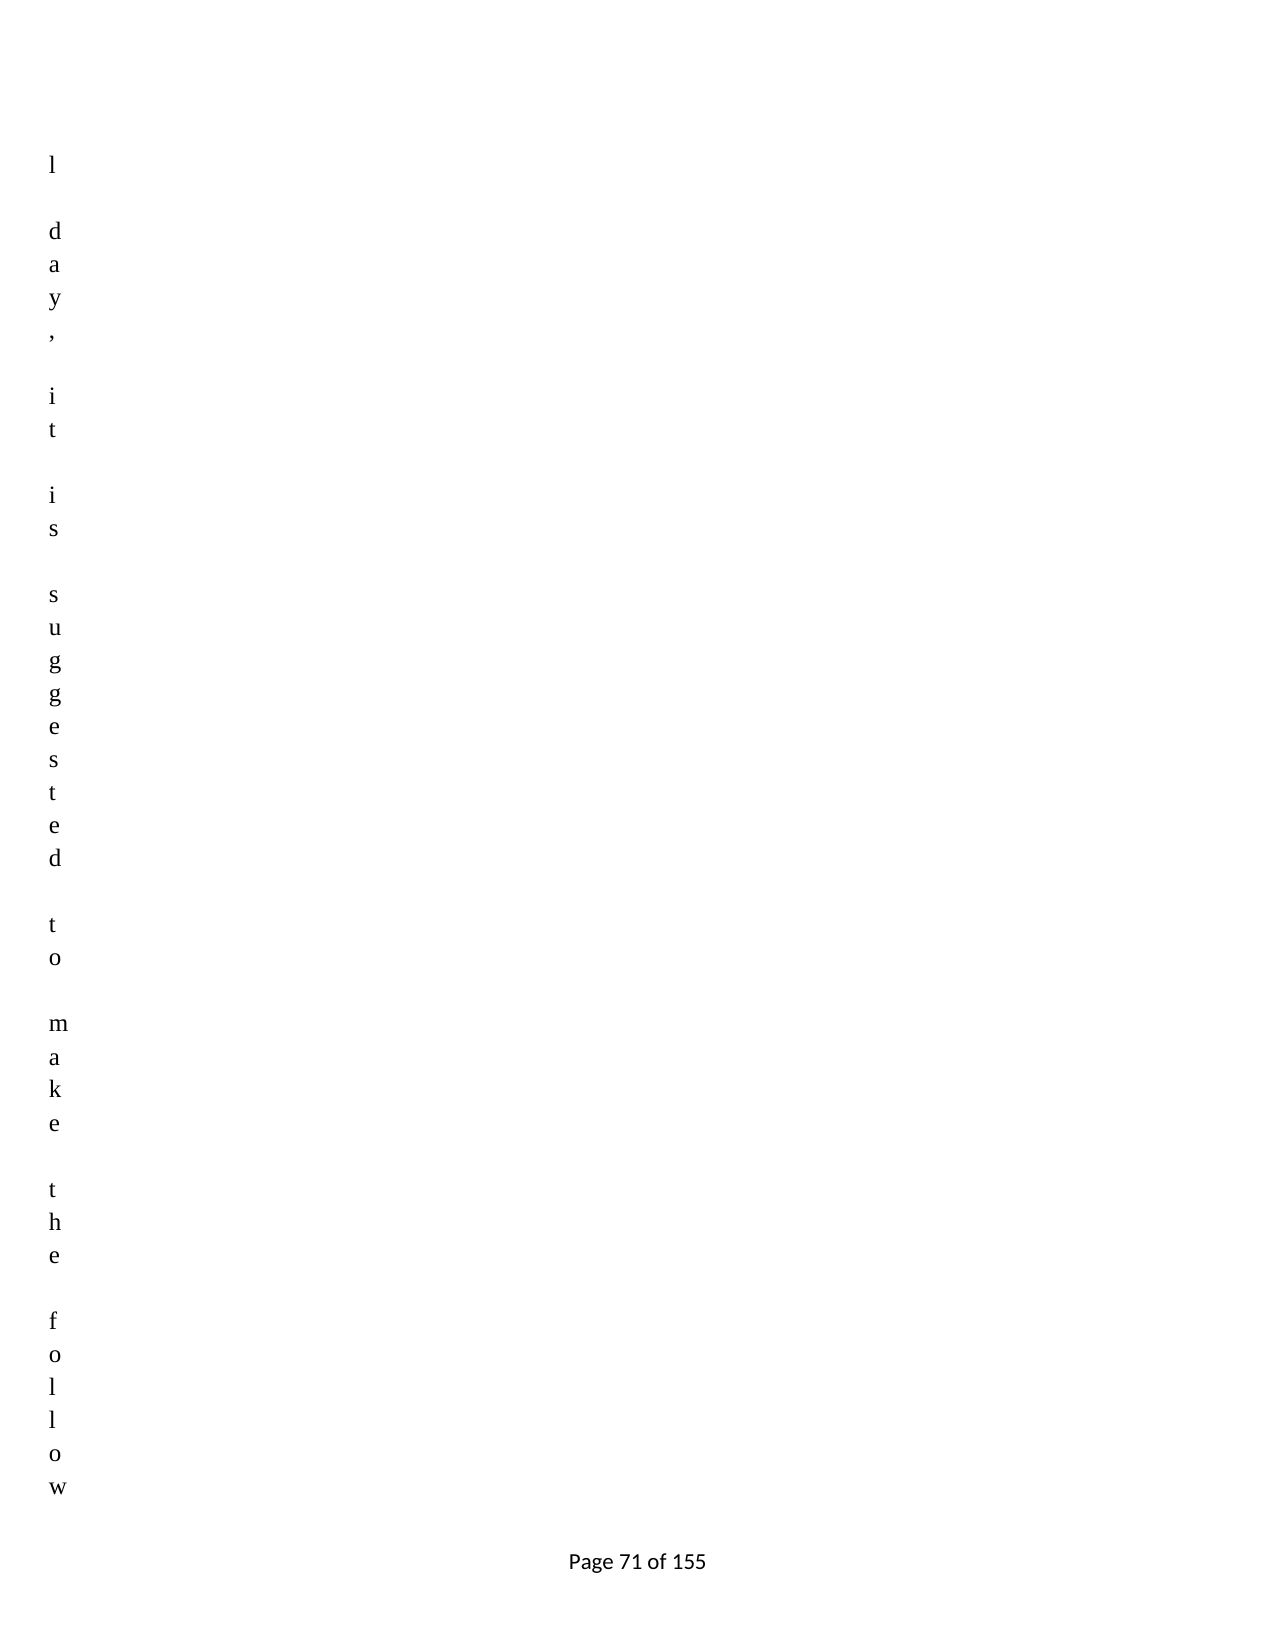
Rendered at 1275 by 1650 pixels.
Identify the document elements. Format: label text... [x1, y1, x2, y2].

table_cell [809, 150, 1066, 1499]
table_cell [551, 150, 808, 1499]
table_cell l day, it is suggested to make the follow [38, 150, 294, 1499]
table_cell [295, 150, 551, 1499]
table_cell [1066, 150, 1275, 1499]
